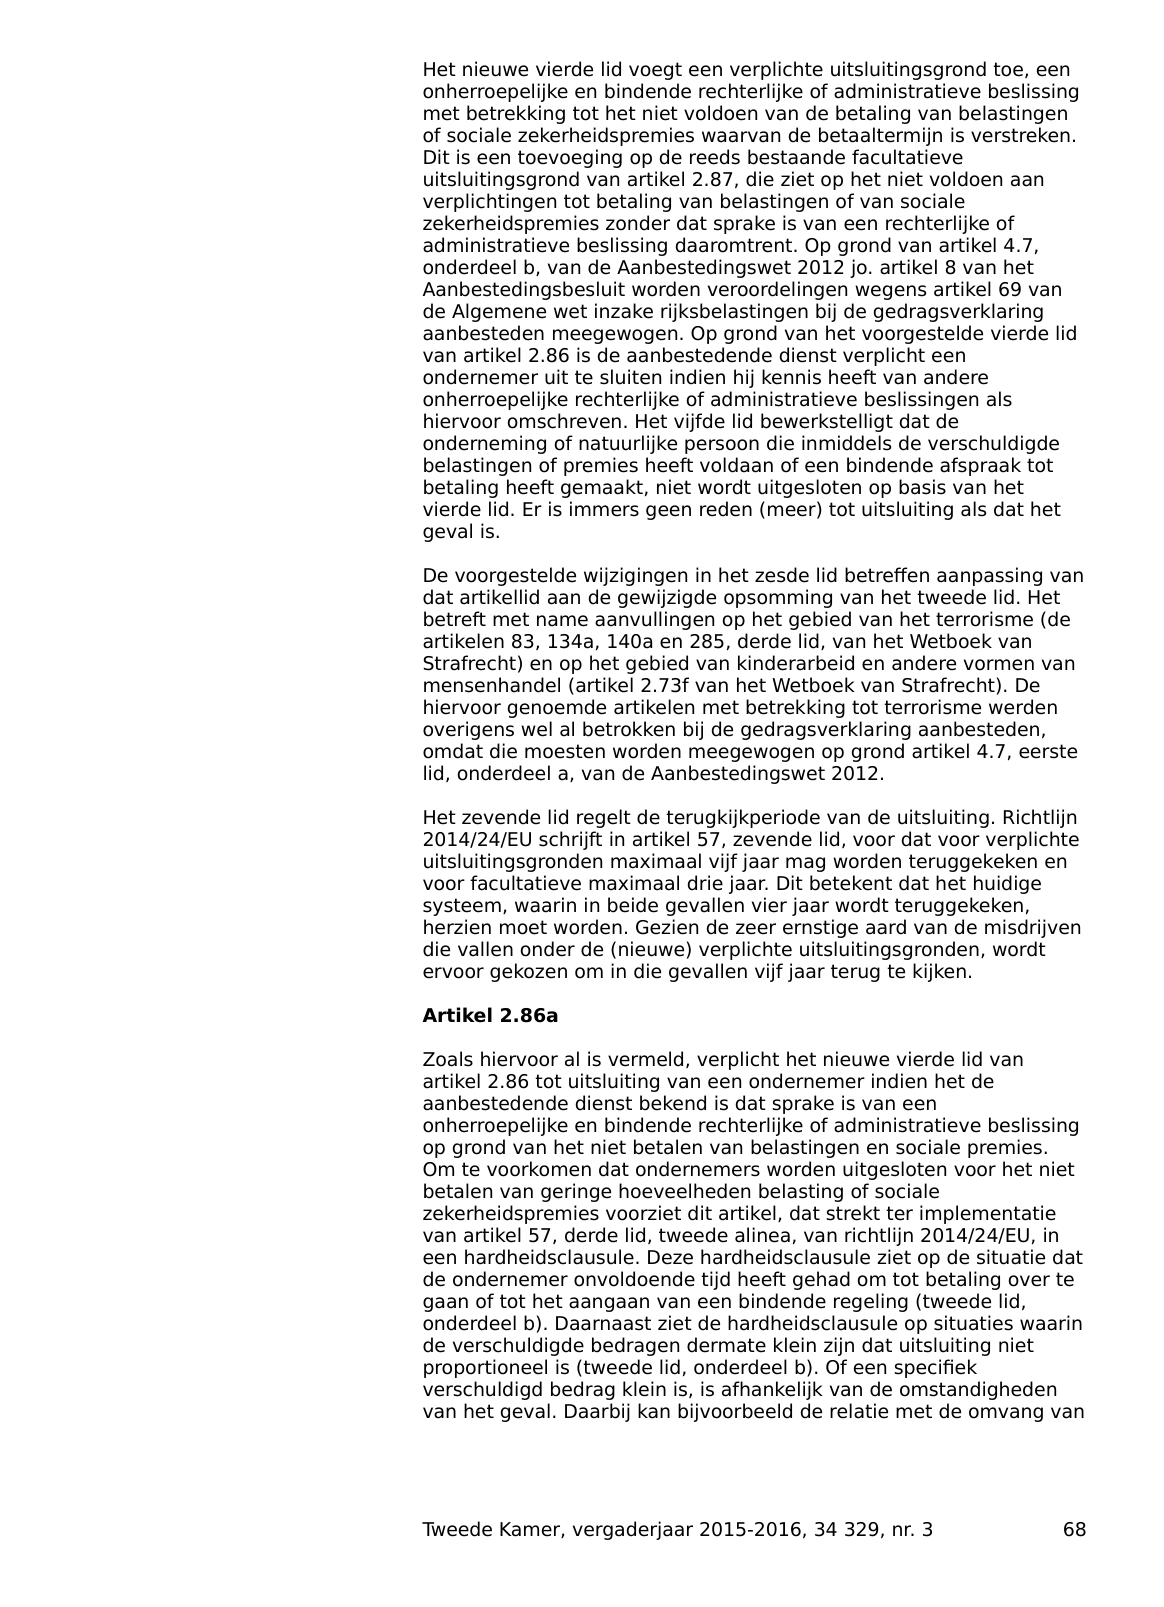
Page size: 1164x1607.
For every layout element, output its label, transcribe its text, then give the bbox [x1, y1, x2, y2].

text Het zevende lid regelt de terugkijkperiode van de uitsluiting. Richtlijn 2014/24/EU schrijft in artikel 57, zevende lid, voor dat voor verplichte uitsluitingsgronden maximaal vijf jaar mag worden teruggekeken en voor facultatieve maximaal drie jaar. Dit betekent dat het huidige systeem, waarin in beide gevallen vier jaar wordt teruggekeken, herzien moet worden. Gezien de zeer ernstige aard van de misdrijven die vallen onder de (nieuwe) verplichte uitsluitingsgronden, wordt ervoor gekozen om in die gevallen vijf jaar terug te kijken. [422, 807, 1087, 983]
text De voorgestelde wijzigingen in het zesde lid betreffen aanpassing van dat artikellid aan de gewijzigde opsomming van het tweede lid. Het betreft met name aanvullingen op het gebied van het terrorisme (de artikelen 83, 134a, 140a en 285, derde lid, van het Wetboek van Strafrecht) en op het gebied van kinderarbeid en andere vormen van mensenhandel (artikel 2.73f van het Wetboek van Strafrecht). De hiervoor genoemde artikelen met betrekking tot terrorisme werden overigens wel al betrokken bij de gedragsverklaring aanbesteden, omdat die moesten worden meegewogen op grond artikel 4.7, eerste lid, onderdeel a, van de Aanbestedingswet 2012. [422, 565, 1087, 784]
text Zoals hiervoor al is vermeld, verplicht het nieuwe vierde lid van artikel 2.86 tot uitsluiting van een ondernemer indien het de aanbestedende dienst bekend is dat sprake is van een onherroepelijke en bindende rechterlijke of administratieve beslissing op grond van het niet betalen van belastingen en sociale premies. Om te voorkomen dat ondernemers worden uitgesloten voor het niet betalen van geringe hoeveelheden belasting of sociale zekerheidspremies voorziet dit artikel, dat strekt ter implementatie van artikel 57, derde lid, tweede alinea, van richtlijn 2014/24/EU, in een hardheidsclausule. Deze hardheidsclausule ziet op de situatie dat de ondernemer onvoldoende tijd heeft gehad om tot betaling over te gaan of tot het aangaan van een bindende regeling (tweede lid, onderdeel b). Daarnaast ziet de hardheidsclausule op situaties waarin de verschuldigde bedragen dermate klein zijn dat uitsluiting niet proportioneel is (tweede lid, onderdeel b). Of een specifiek verschuldigd bedrag klein is, is afhankelijk van de omstandigheden van het geval. Daarbij kan bijvoorbeeld de relatie met de omvang van [422, 1049, 1087, 1423]
text Het nieuwe vierde lid voegt een verplichte uitsluitingsgrond toe, een onherroepelijke en bindende rechterlijke of administratieve beslissing met betrekking tot het niet voldoen van de betaling van belastingen of sociale zekerheidspremies waarvan de betaaltermijn is verstreken. Dit is een toevoeging op de reeds bestaande facultatieve uitsluitingsgrond van artikel 2.87, die ziet op het niet voldoen aan verplichtingen tot betaling van belastingen of van sociale zekerheidspremies zonder dat sprake is van een rechterlijke of administratieve beslissing daaromtrent. Op grond van artikel 4.7, onderdeel b, van de Aanbestedingswet 2012 jo. artikel 8 van het Aanbestedingsbesluit worden veroordelingen wegens artikel 69 van de Algemene wet inzake rijksbelastingen bij de gedragsverklaring aanbesteden meegewogen. Op grond van het voorgestelde vierde lid van artikel 2.86 is de aanbestedende dienst verplicht een ondernemer uit te sluiten indien hij kennis heeft van andere onherroepelijke rechterlijke of administratieve beslissingen als hiervoor omschreven. Het vijfde lid bewerkstelligt dat de onderneming of natuurlijke persoon die inmiddels de verschuldigde belastingen of premies heeft voldaan of een bindende afspraak tot betaling heeft gemaakt, niet wordt uitgesloten op basis van het vierde lid. Er is immers geen reden (meer) tot uitsluiting als dat het geval is. [422, 59, 1087, 543]
subtitle Artikel 2.86a [422, 1005, 1087, 1027]
